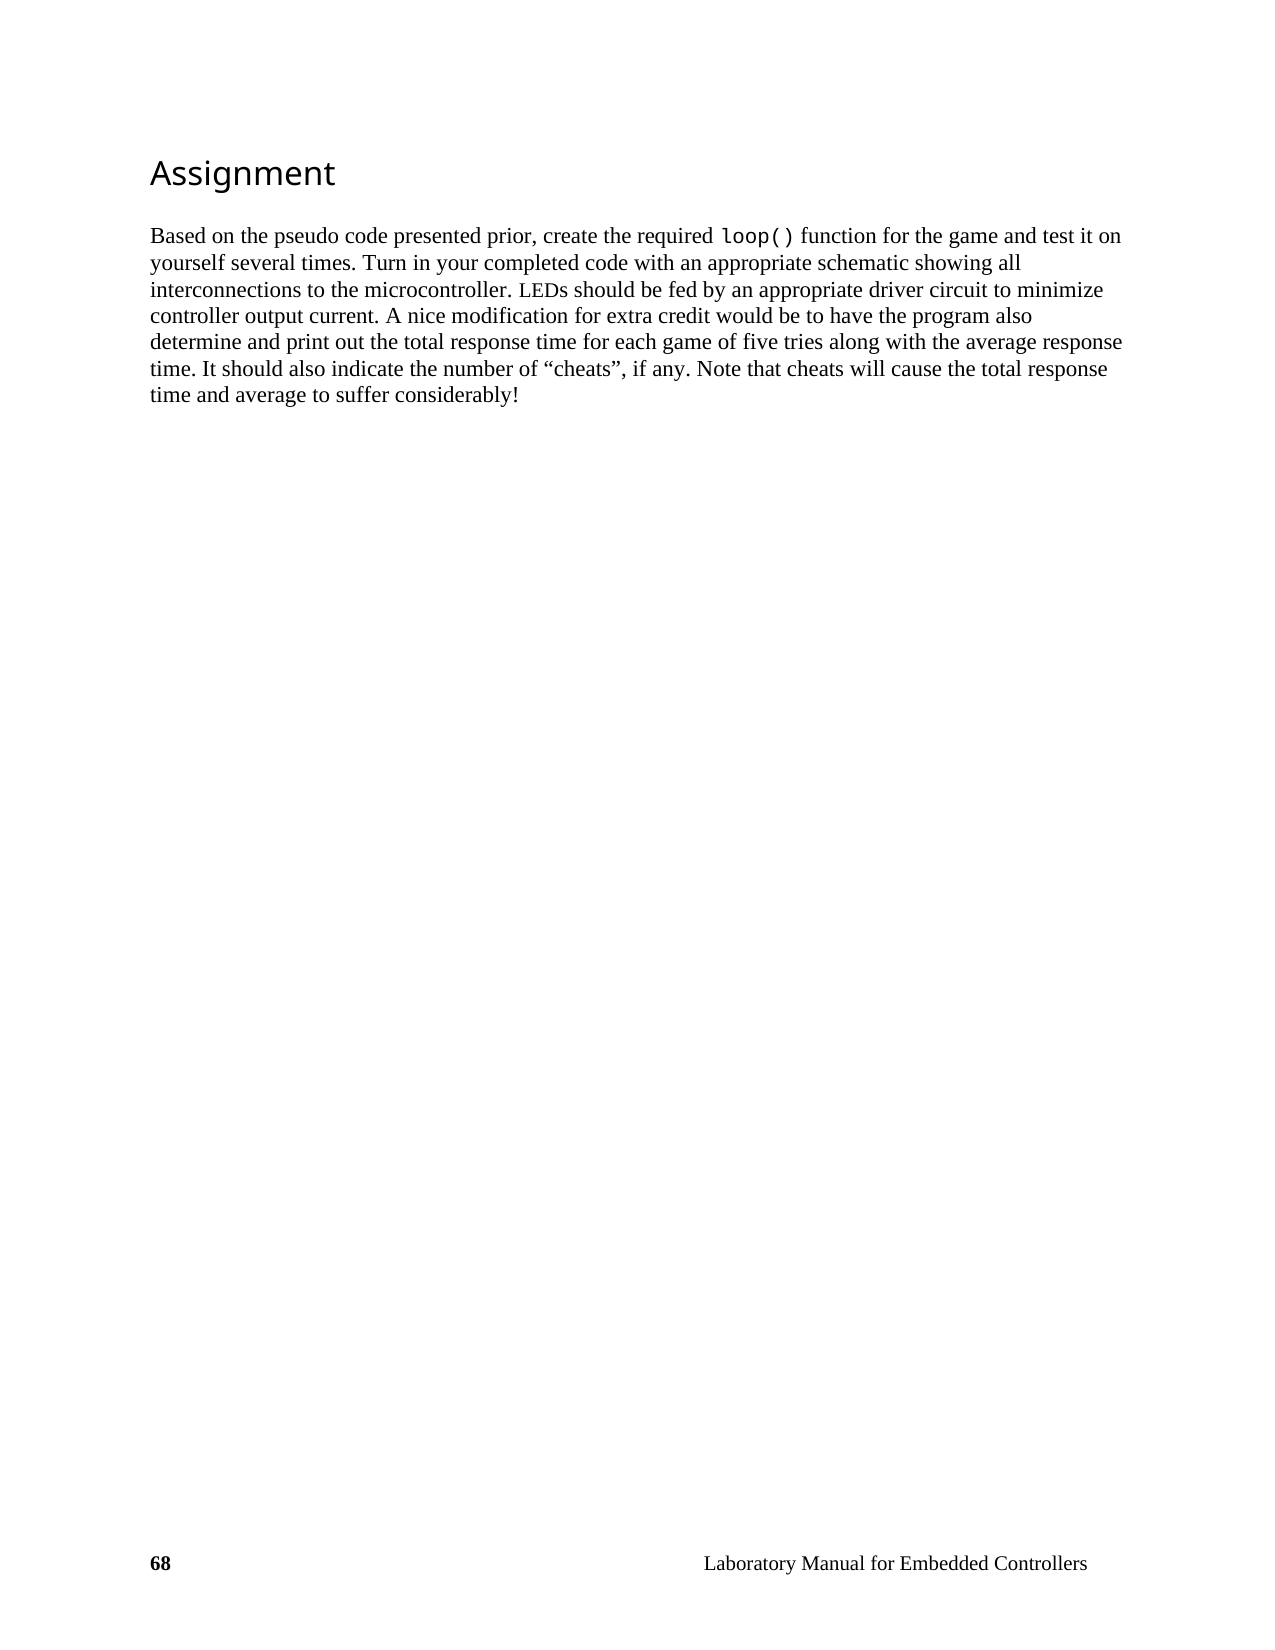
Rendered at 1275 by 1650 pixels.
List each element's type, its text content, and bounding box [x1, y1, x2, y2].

text Based on the pseudo code presented prior, create the required loop() function for the game and test it on yourself several times. Turn in your completed code with an appropriate schematic showing all interconnections to the microcontroller. LEDs should be fed by an appropriate driver circuit to minimize controller output current. A nice modification for extra credit would be to have the program also determine and print out the total response time for each game of five tries along with the average response time. It should also indicate the number of “cheats”, if any. Note that cheats will cause the total response time and average to suffer considerably! [150, 222, 1125, 407]
text Assignment [150, 150, 1125, 195]
